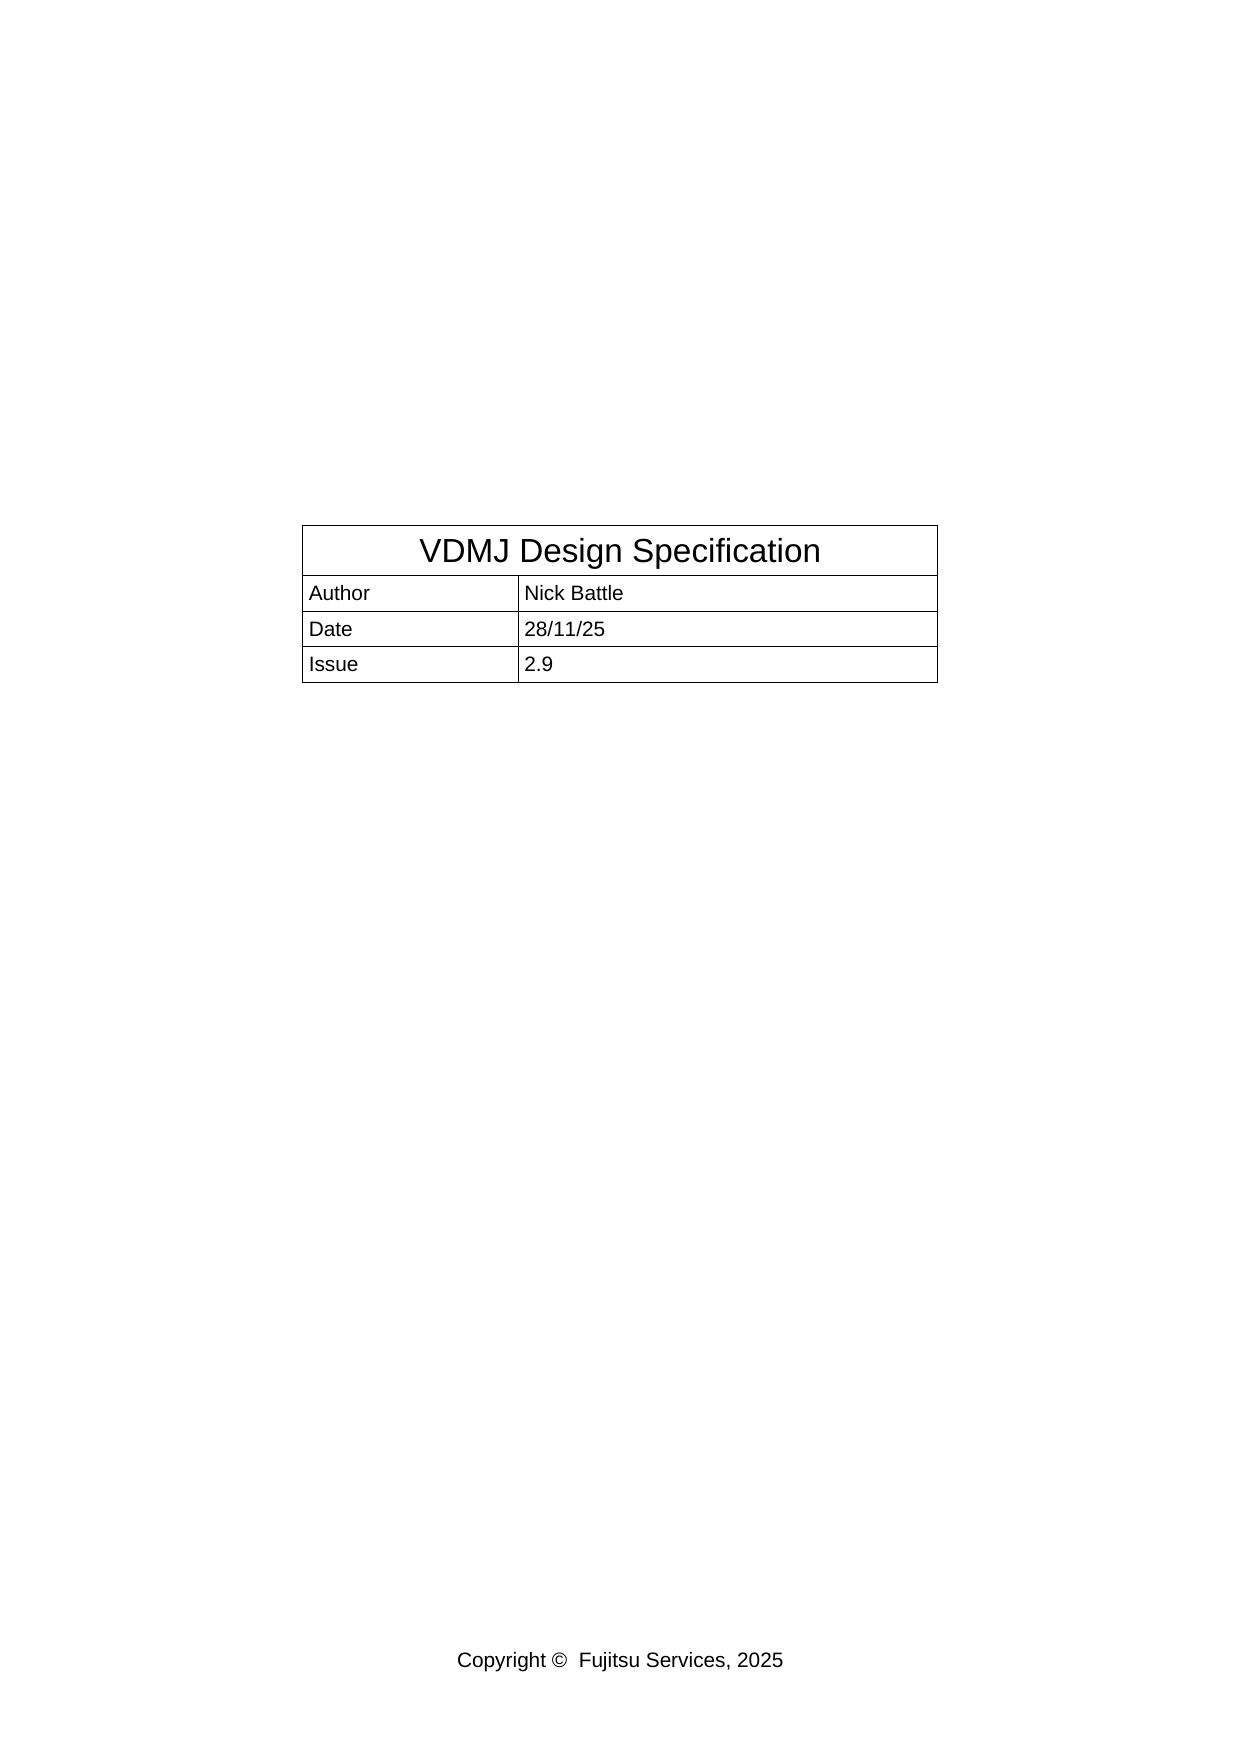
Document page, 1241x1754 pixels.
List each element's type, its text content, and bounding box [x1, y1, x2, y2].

table_cell Author [303, 576, 518, 611]
table_header VDMJ Design Specification [303, 526, 937, 575]
table_cell 2.9 [519, 647, 937, 682]
table_cell Nick Battle [519, 576, 937, 611]
table_cell Date [303, 612, 518, 646]
table_cell 28/11/25 [519, 612, 937, 646]
table_cell Issue [303, 647, 518, 682]
